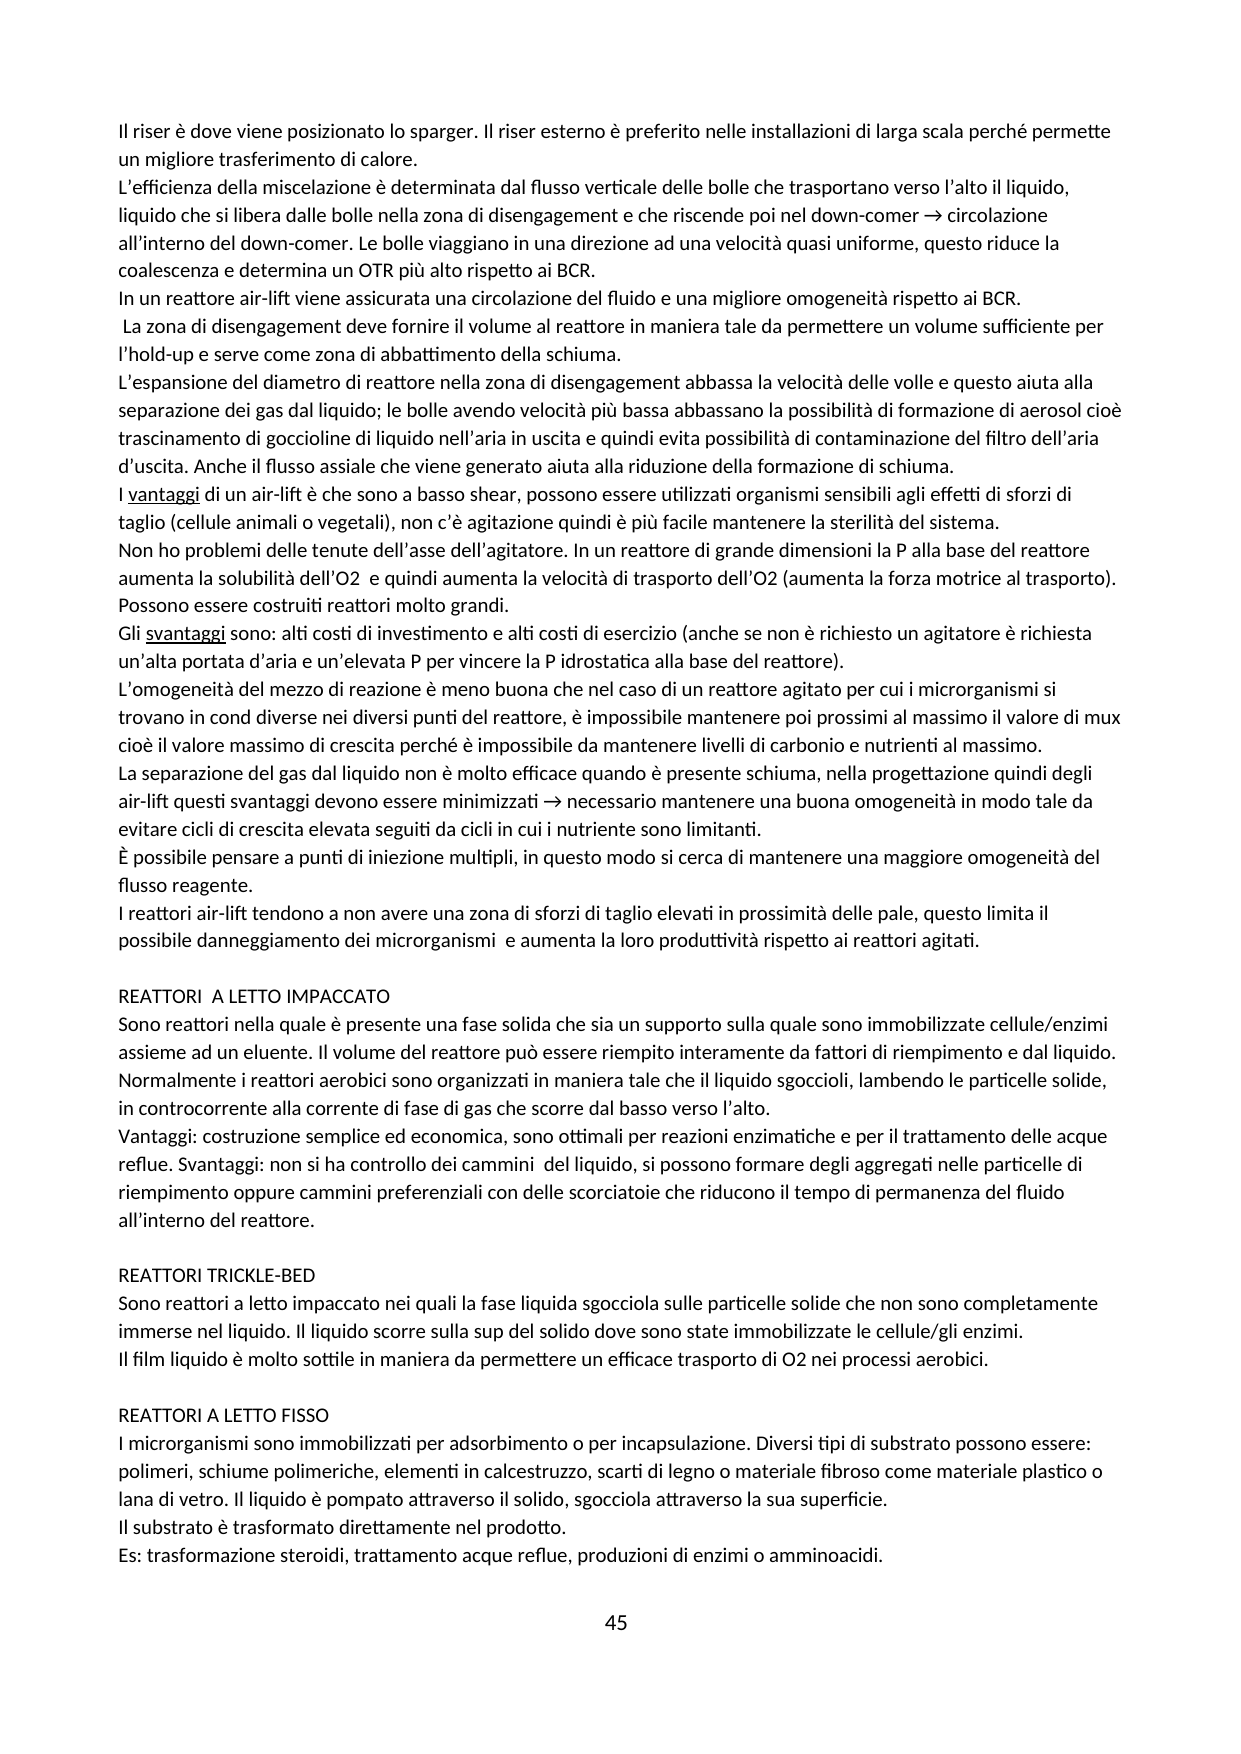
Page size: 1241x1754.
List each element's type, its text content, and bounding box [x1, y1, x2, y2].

text Vantaggi: costruzione semplice ed economica, sono ottimali per reazioni enzimatiche e per il trattamento delle acque reflue. Svantaggi: non si ha controllo dei cammini del liquido, si possono formare degli aggregati nelle particelle di riempimento oppure cammini preferenziali con delle scorciatoie che riducono il tempo di permanenza del fluido all’interno del reattore. REATTORI TRICKLE-BED Sono reattori a letto impaccato nei quali la fase liquida sgocciola sulle particelle solide che non sono completamente immerse nel liquido. Il liquido scorre sulla sup del solido dove sono state immobilizzate le cellule/gli enzimi. Il film liquido è molto sottile in maniera da permettere un efficace trasporto di O2 nei processi aerobici. REATTORI A LETTO FISSO I microrganismi sono immobilizzati per adsorbimento o per incapsulazione. Diversi tipi di substrato possono essere: polimeri, schiume polimeriche, elementi in calcestruzzo, scarti di legno o materiale fibroso come materiale plastico o lana di vetro. Il liquido è pompato attraverso il solido, sgocciola attraverso la sua superficie. Il substrato è trasformato direttamente nel prodotto. [118, 1123, 1124, 1539]
text Non ho problemi delle tenute dell’asse dell’agitatore. In un reattore di grande dimensioni la P alla base del reattore aumenta la solubilità dell’O2 e quindi aumenta la velocità di trasporto dell’O2 (aumenta la forza motrice al trasporto). Possono essere costruiti reattori molto grandi. Gli svantaggi sono: alti costi di investimento e alti costi di esercizio (anche se non è richiesto un agitatore è richiesta un’alta portata d’aria e un’elevata P per vincere la P idrostatica alla base del reattore). L’omogeneità del mezzo di reazione è meno buona che nel caso di un reattore agitato per cui i microrganismi si trovano in cond diverse nei diversi punti del reattore, è impossibile mantenere poi prossimi al massimo il valore di mux cioè il valore massimo di crescita perché è impossibile da mantenere livelli di carbonio e nutrienti al massimo. La separazione del gas dal liquido non è molto efficace quando è presente schiuma, nella progettazione quindi degli air-lift questi svantaggi devono essere minimizzati → necessario mantenere una buona omogeneità in modo tale da evitare cicli di crescita elevata seguiti da cicli in cui i nutriente sono limitanti. È possibile pensare a punti di iniezione multipli, in questo modo si cerca di mantenere una maggiore omogeneità del flusso reagente. I reattori air-lift tendono a non avere una zona di sforzi di taglio elevati in prossimità delle pale, questo limita il possibile danneggiamento dei microrganismi e aumenta la loro produttività rispetto ai reattori agitati. REATTORI A LETTO IMPACCATO Sono reattori nella quale è presente una fase solida che sia un supporto sulla quale sono immobilizzate cellule/enzimi assieme ad un eluente. Il volume del reattore può essere riempito interamente da fattori di riempimento e dal liquido. Normalmente i reattori aerobici sono organizzati in maniera tale che il liquido sgoccioli, lambendo le particelle solide, in controcorrente alla corrente di fase di gas che scorre dal basso verso l’alto. [118, 537, 1124, 1121]
text Es: trasformazione steroidi, trattamento acque reflue, produzioni di enzimi o amminoacidi. [118, 1542, 1124, 1567]
text Il riser è dove viene posizionato lo sparger. Il riser esterno è preferito nelle installazioni di larga scala perché permette un migliore trasferimento di calore. L’efficienza della miscelazione è determinata dal flusso verticale delle bolle che trasportano verso l’alto il liquido, liquido che si libera dalle bolle nella zona di disengagement e che riscende poi nel down-comer → circolazione all’interno del down-comer. Le bolle viaggiano in una direzione ad una velocità quasi uniforme, questo riduce la coalescenza e determina un OTR più alto rispetto ai BCR. In un reattore air-lift viene assicurata una circolazione del fluido e una migliore omogeneità rispetto ai BCR. La zona di disengagement deve fornire il volume al reattore in maniera tale da permettere un volume sufficiente per l’hold-up e serve come zona di abbattimento della schiuma. L’espansione del diametro di reattore nella zona di disengagement abbassa la velocità delle volle e questo aiuta alla separazione dei gas dal liquido; le bolle avendo velocità più bassa abbassano la possibilità di formazione di aerosol cioè trascinamento di goccioline di liquido nell’aria in uscita e quindi evita possibilità di contaminazione del filtro dell’aria d’uscita. Anche il flusso assiale che viene generato aiuta alla riduzione della formazione di schiuma. I vantaggi di un air-lift è che sono a basso shear, possono essere utilizzati organismi sensibili agli effetti di sforzi di taglio (cellule animali o vegetali), non c’è agitazione quindi è più facile mantenere la sterilità del sistema. [118, 118, 1124, 534]
